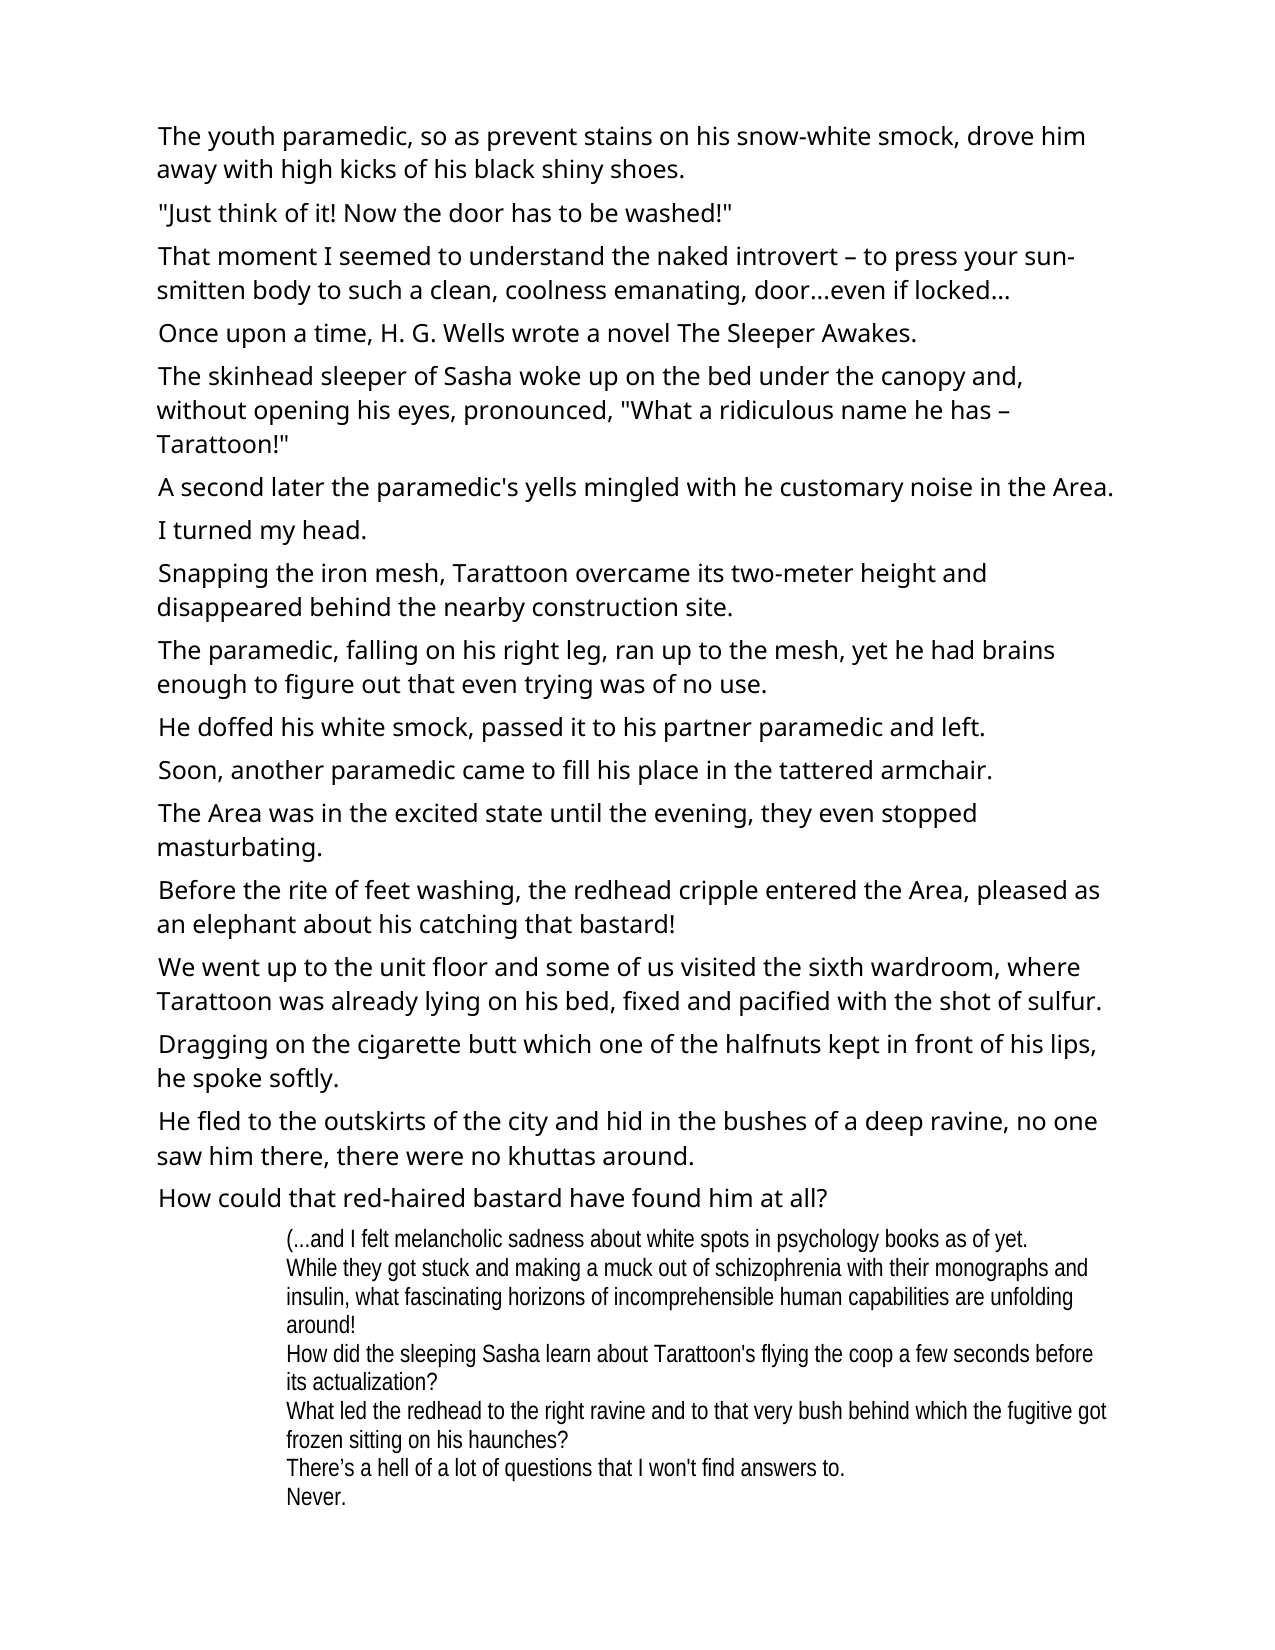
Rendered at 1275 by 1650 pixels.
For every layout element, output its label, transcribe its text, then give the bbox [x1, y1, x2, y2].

text That moment I seemed to understand the naked introvert – to press your sun-smitten body to such a clean, coolness emanating, door...even if locked… [156, 238, 1118, 306]
text Once upon a time, H. G. Wells wrote a novel The Sleeper Awakes. [156, 315, 1118, 349]
text A second later the paramedic's yells mingled with he customary noise in the Area. [156, 469, 1118, 503]
text The youth paramedic, so as prevent stains on his snow-white smock, drove him away with high kicks of his black shiny shoes. [156, 118, 1118, 186]
list There’s a hell of a lot of questions that I won't find answers to. [286, 1453, 1118, 1482]
list (...and I felt melancholic sadness about white spots in psychology books as of yet. [286, 1224, 1118, 1253]
list What led the redhead to the right ravine and to that very bush behind which the fugitive got frozen sitting on his haunches? [286, 1396, 1118, 1453]
list How did the sleeping Sasha learn about Tarattoon's flying the coop a few seconds before its actualization? [286, 1339, 1118, 1396]
text The Area was in the excited state until the evening, they even stopped masturbating. [156, 796, 1118, 864]
text Soon, another paramedic came to fill his place in the tattered armchair. [156, 753, 1118, 787]
text He doffed his white smock, passed it to his partner paramedic and left. [156, 710, 1118, 744]
text Before the rite of feet washing, the redhead cripple entered the Area, pleased as an elephant about his catching that bastard! [156, 873, 1118, 941]
text We went up to the unit floor and some of us visited the sixth wardroom, where Tarattoon was already lying on his bed, fixed and pacified with the shot of sulfur. [156, 950, 1118, 1018]
text He fled to the outskirts of the city and hid in the bushes of a deep ravine, no one saw him there, there were no khuttas around. [156, 1104, 1118, 1172]
text The paramedic, falling on his right leg, ran up to the mesh, yet he had brains enough to figure out that even trying was of no use. [156, 633, 1118, 701]
text How could that red-haired bastard have found him at all? [156, 1181, 1118, 1215]
text Dragging on the cigarette butt which one of the halfnuts kept in front of his lips, he spoke softly. [156, 1027, 1118, 1095]
list Never. [286, 1482, 1118, 1511]
text The skinhead sleeper of Sasha woke up on the bed under the canopy and, without opening his eyes, pronounced, "What a ridiculous name he has – Tarattoon!" [156, 358, 1118, 461]
text Snapping the iron mesh, Tarattoon overcame its two-meter height and disappeared behind the nearby construction site. [156, 556, 1118, 624]
text "Just think of it! Now the door has to be washed!" [156, 195, 1118, 229]
text I turned my head. [156, 512, 1118, 547]
list While they got stuck and making a muck out of schizophrenia with their monographs and insulin, what fascinating horizons of incomprehensible human capabilities are unfolding around! [286, 1253, 1118, 1339]
